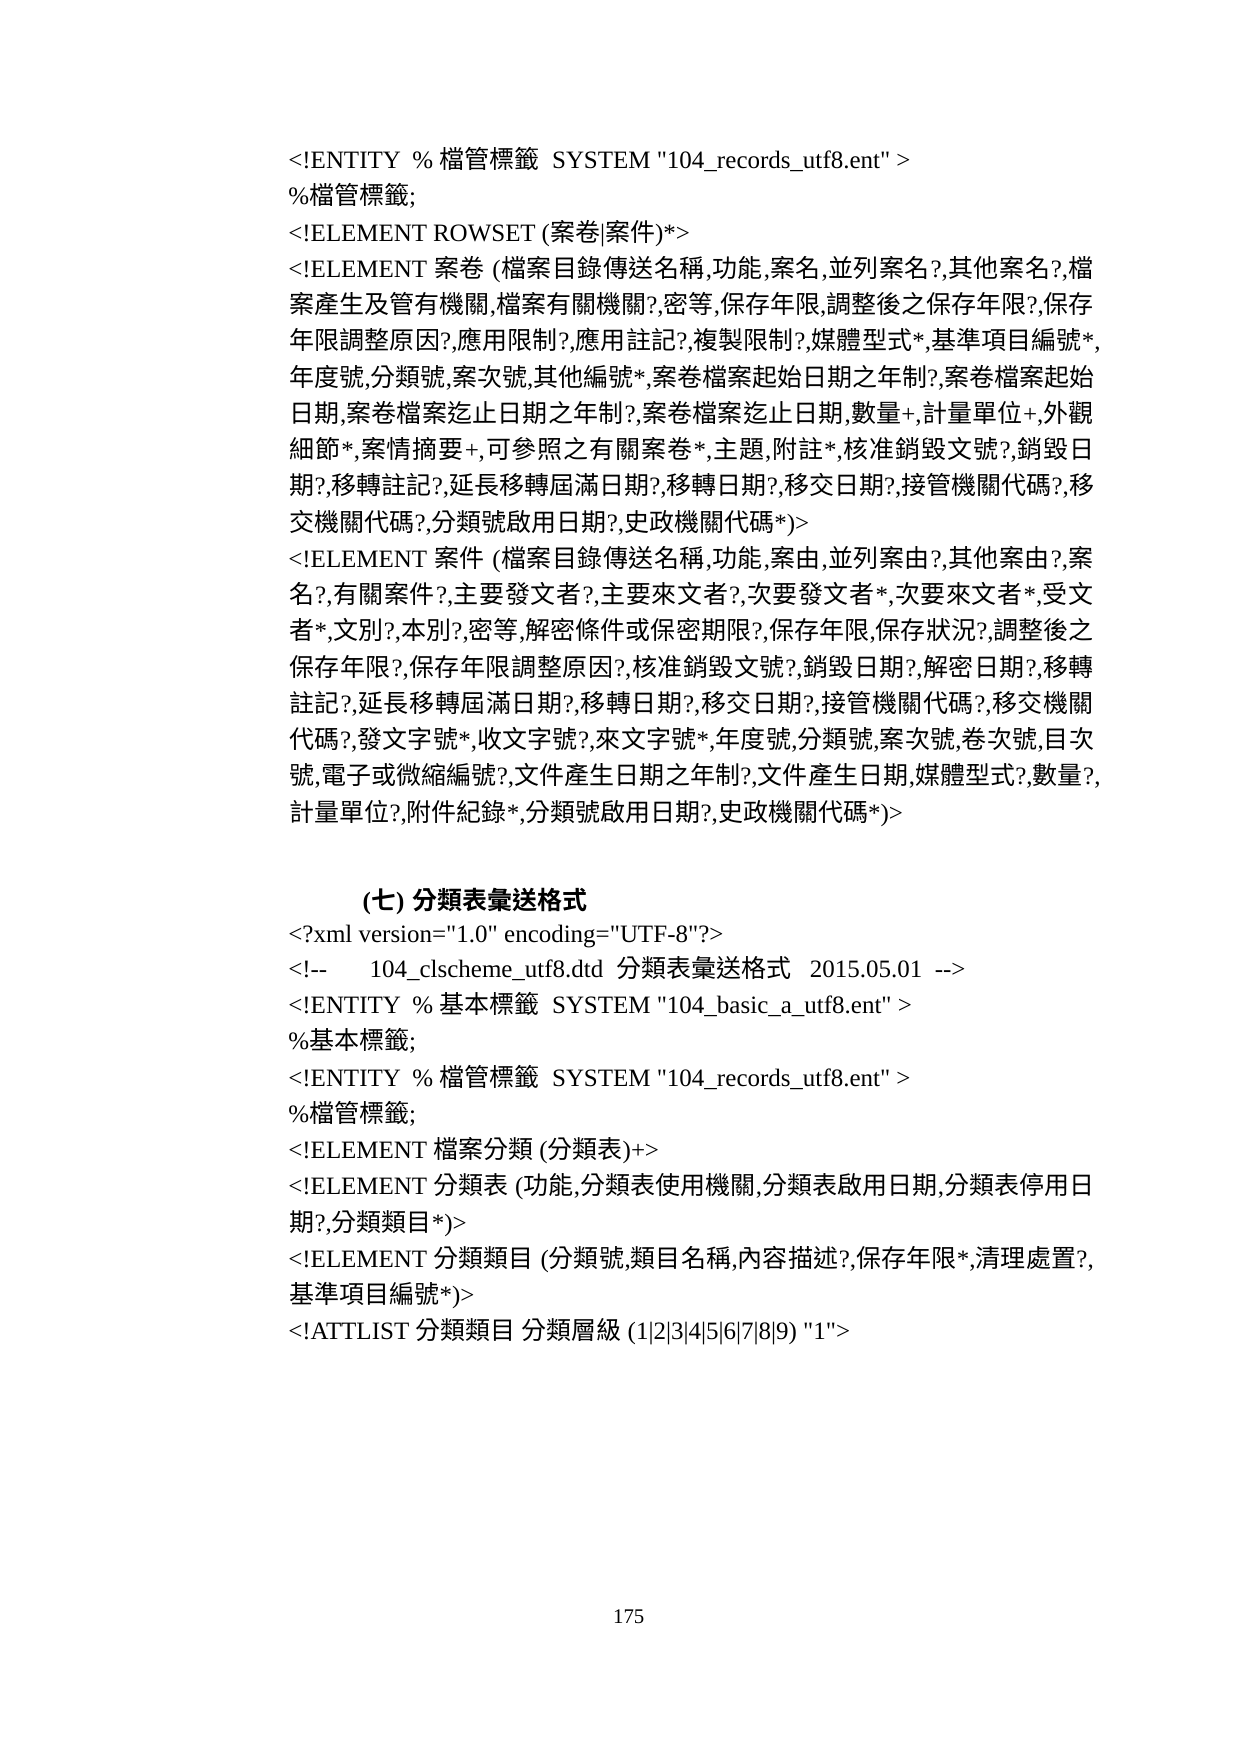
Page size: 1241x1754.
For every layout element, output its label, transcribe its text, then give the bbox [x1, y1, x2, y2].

text %基本標籤; [288, 1021, 1094, 1057]
text <!ELEMENT 分類表 (功能,分類表使用機關,分類表啟用日期,分類表停用日期?,分類類目*)> [288, 1166, 1094, 1238]
text <!ENTITY % 基本標籤 SYSTEM "104_basic_a_utf8.ent" > [288, 984, 1094, 1021]
text %檔管標籤; [288, 1093, 1094, 1129]
text <!ELEMENT 分類類目 (分類號,類目名稱,內容描述?,保存年限*,清理處置?,基準項目編號*)> [288, 1238, 1094, 1311]
list 分類表彙送格式 [362, 857, 1094, 919]
text <!ENTITY % 檔管標籤 SYSTEM "104_records_utf8.ent" > [288, 1057, 1094, 1093]
text <!ENTITY % 檔管標籤 SYSTEM "104_records_utf8.ent" > [288, 139, 1094, 176]
text %檔管標籤; [288, 176, 1094, 212]
text <!ATTLIST 分類類目 分類層級 (1|2|3|4|5|6|7|8|9) "1"> [288, 1311, 1094, 1347]
text <!-- 104_clscheme_utf8.dtd 分類表彙送格式 2015.05.01 --> [288, 948, 1094, 984]
text <!ELEMENT 案卷 (檔案目錄傳送名稱,功能,案名,並列案名?,其他案名?,檔案產生及管有機關,檔案有關機關?,密等,保存年限,調整後之保存年限?,保存年限調整原因?,應用限制?,應用註記?,複製限制?,媒體型式*,基準項目編號*,年度號,分類號,案次號,其他編號*,案卷檔案起始日期之年制?,案卷檔案起始日期,案卷檔案迄止日期之年制?,案卷檔案迄止日期,數量+,計量單位+,外觀細節*,案情摘要+,可參照之有關案卷*,主題,附註*,核准銷毀文號?,銷毀日期?,移轉註記?,延長移轉屆滿日期?,移轉日期?,移交日期?,接管機關代碼?,移交機關代碼?,分類號啟用日期?,史政機關代碼*)> [288, 248, 1094, 538]
text <!ELEMENT 檔案分類 (分類表)+> [288, 1129, 1094, 1166]
text <!ELEMENT 案件 (檔案目錄傳送名稱,功能,案由,並列案由?,其他案由?,案名?,有關案件?,主要發文者?,主要來文者?,次要發文者*,次要來文者*,受文者*,文別?,本別?,密等,解密條件或保密期限?,保存年限,保存狀況?,調整後之保存年限?,保存年限調整原因?,核准銷毀文號?,銷毀日期?,解密日期?,移轉註記?,延長移轉屆滿日期?,移轉日期?,移交日期?,接管機關代碼?,移交機關代碼?,發文字號*,收文字號?,來文字號*,年度號,分類號,案次號,卷次號,目次號,電子或微縮編號?,文件產生日期之年制?,文件產生日期,媒體型式?,數量?,計量單位?,附件紀錄*,分類號啟用日期?,史政機關代碼*)> [288, 538, 1094, 828]
text <!ELEMENT ROWSET (案卷|案件)*> [288, 212, 1094, 248]
text <?xml version="1.0" encoding="UTF-8"?> [288, 919, 1094, 948]
